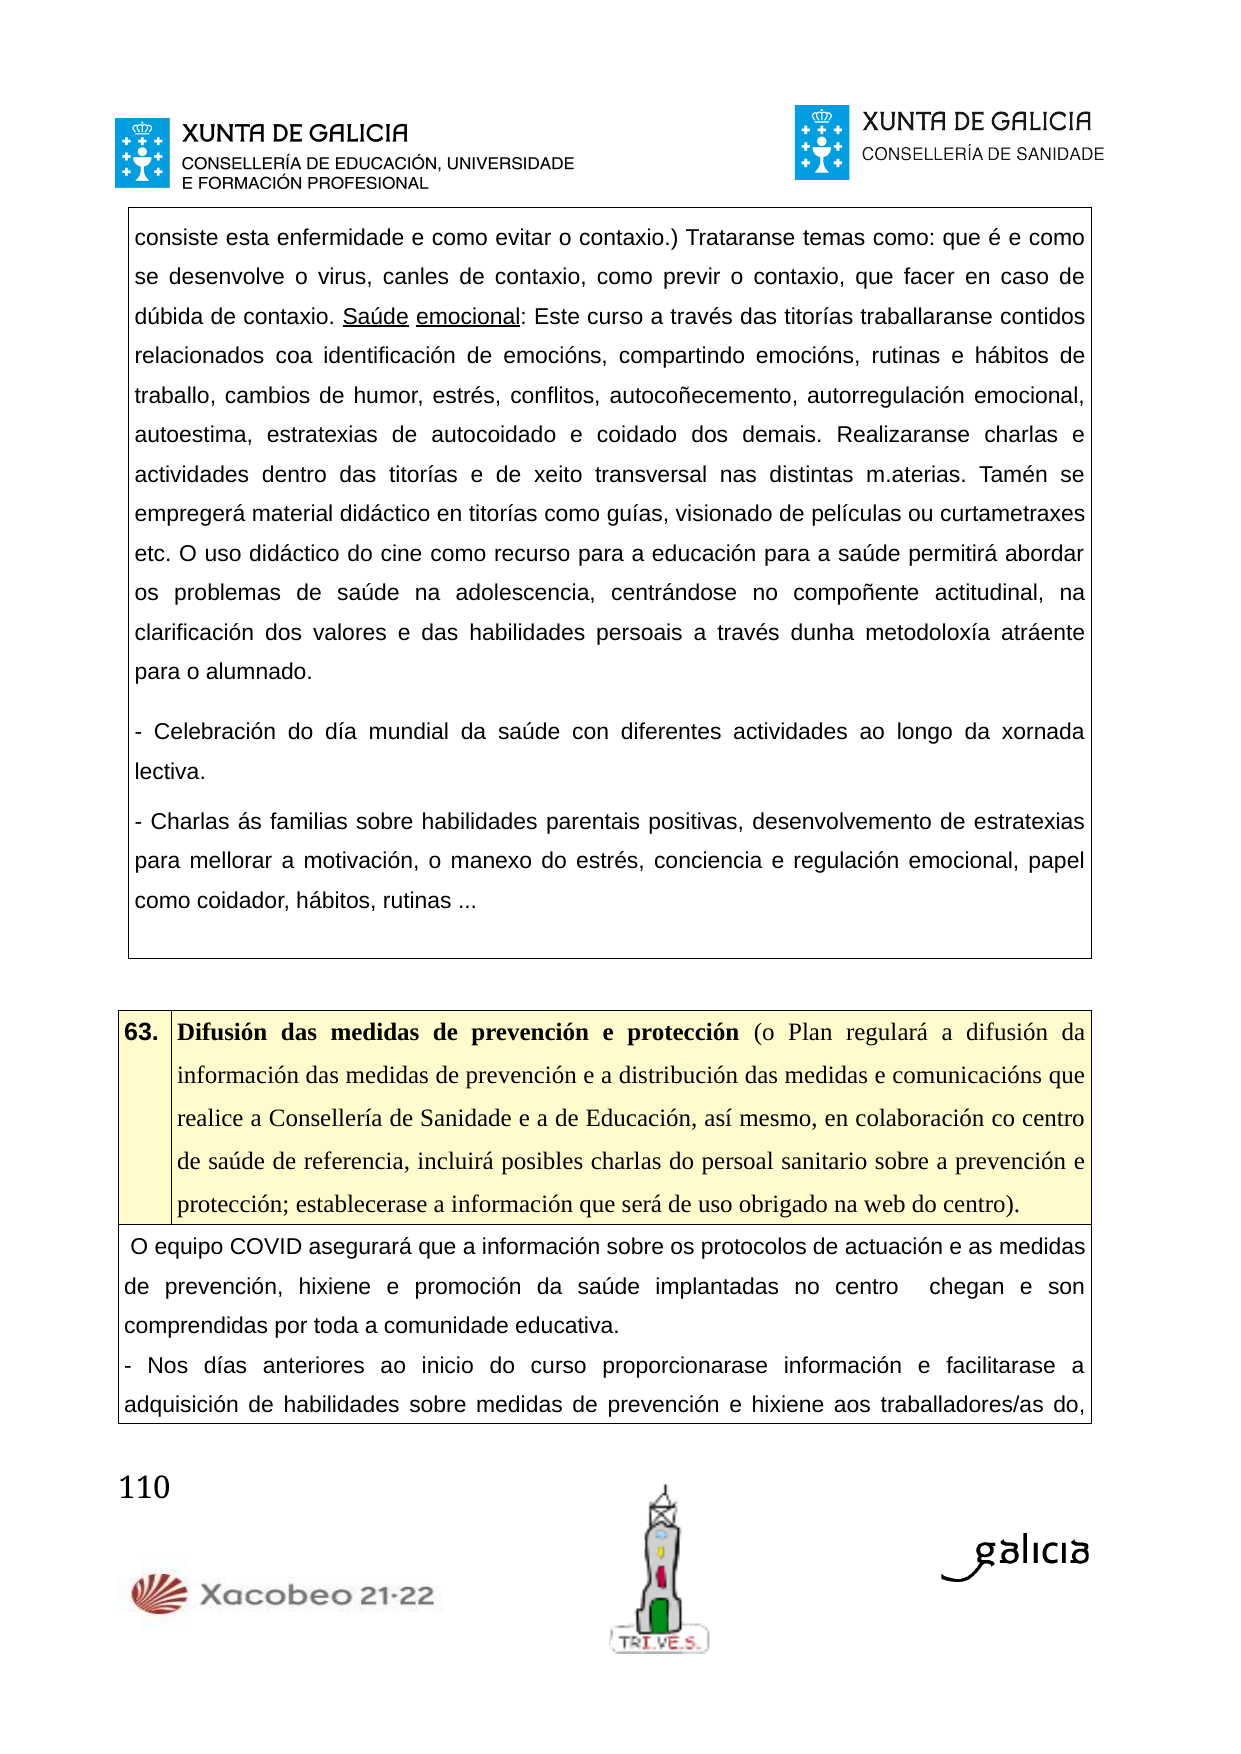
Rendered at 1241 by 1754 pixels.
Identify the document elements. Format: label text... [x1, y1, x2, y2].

picture [850, 105, 1104, 180]
table_cell consiste esta enfermidade e como evitar o contaxio.) Trataranse temas como: que é e como se desenvolve o virus, canles de contaxio, como previr o contaxio, que facer en caso de dúbida de contaxio. Saúde emocional: Este curso a través das titorías traballaranse contidos relacionados coa identificación de emocións, compartindo emocións, rutinas e hábitos de traballo, cambios de humor, estrés, conflitos, autocoñecemento, autorregulación emocional, autoestima, estratexias de autocoidado e coidado dos demais. Realizaranse charlas e actividades dentro das titorías e de xeito transversal nas distintas m.aterias. Tamén se empregerá material didáctico en titorías como guías, visionado de películas ou curtametraxes etc. O uso didáctico do cine como recurso para a educación para a saúde permitirá abordar os problemas de saúde na adolescencia, centrándose no compoñente actitudinal, na clarificación dos valores e das habilidades persoais a través dunha metodoloxía atráente para o alumnado. - Celebración do día mundial da saúde con diferentes actividades ao longo da xornada lectiva. - Charlas ás familias sobre habilidades parentais positivas, desenvolvemento de estratexias para mellorar a motivación, o manexo do estrés, conciencia e regulación emocional, papel como coidador, hábitos, rutinas ... [129, 208, 1091, 958]
picture [115, 118, 574, 189]
picture [123, 168, 130, 175]
picture [155, 153, 162, 160]
picture [802, 159, 809, 167]
picture [834, 143, 841, 150]
picture [139, 138, 146, 145]
picture [155, 168, 162, 175]
picture [818, 126, 825, 134]
picture [123, 153, 130, 160]
picture [834, 126, 841, 134]
picture [818, 137, 826, 145]
picture [802, 126, 809, 134]
picture [139, 148, 146, 155]
picture [123, 138, 130, 145]
table_cell O equipo COVID asegurará que a información sobre os protocolos de actuación e as medidas de prevención, hixiene e promoción da saúde implantadas no centro chegan e son comprendidas por toda a comunidade educativa. - Nos días anteriores ao inicio do curso proporcionarase información e facilitarase a adquisición de habilidades sobre medidas de prevención e hixiene aos traballadores/as do, [119, 1225, 1091, 1423]
picture [134, 158, 151, 180]
picture [834, 159, 841, 167]
picture [609, 1483, 710, 1654]
picture [802, 143, 809, 150]
table_header Difusión das medidas de prevención e protección (o Plan regulará a difusión da información das medidas de prevención e a distribución das medidas e comunicacións que realice a Consellería de Sanidade e a de Educación, así mesmo, en colaboración co centro de saúde de referencia, incluirá posibles charlas do persoal sanitario sobre a prevención e protección; establecerase a información que será de uso obrigado na web do centro). [172, 1011, 1091, 1224]
picture [813, 148, 830, 172]
picture [155, 138, 162, 144]
picture [941, 1533, 1089, 1582]
picture [117, 1508, 449, 1679]
table_header 63. [119, 1011, 171, 1224]
